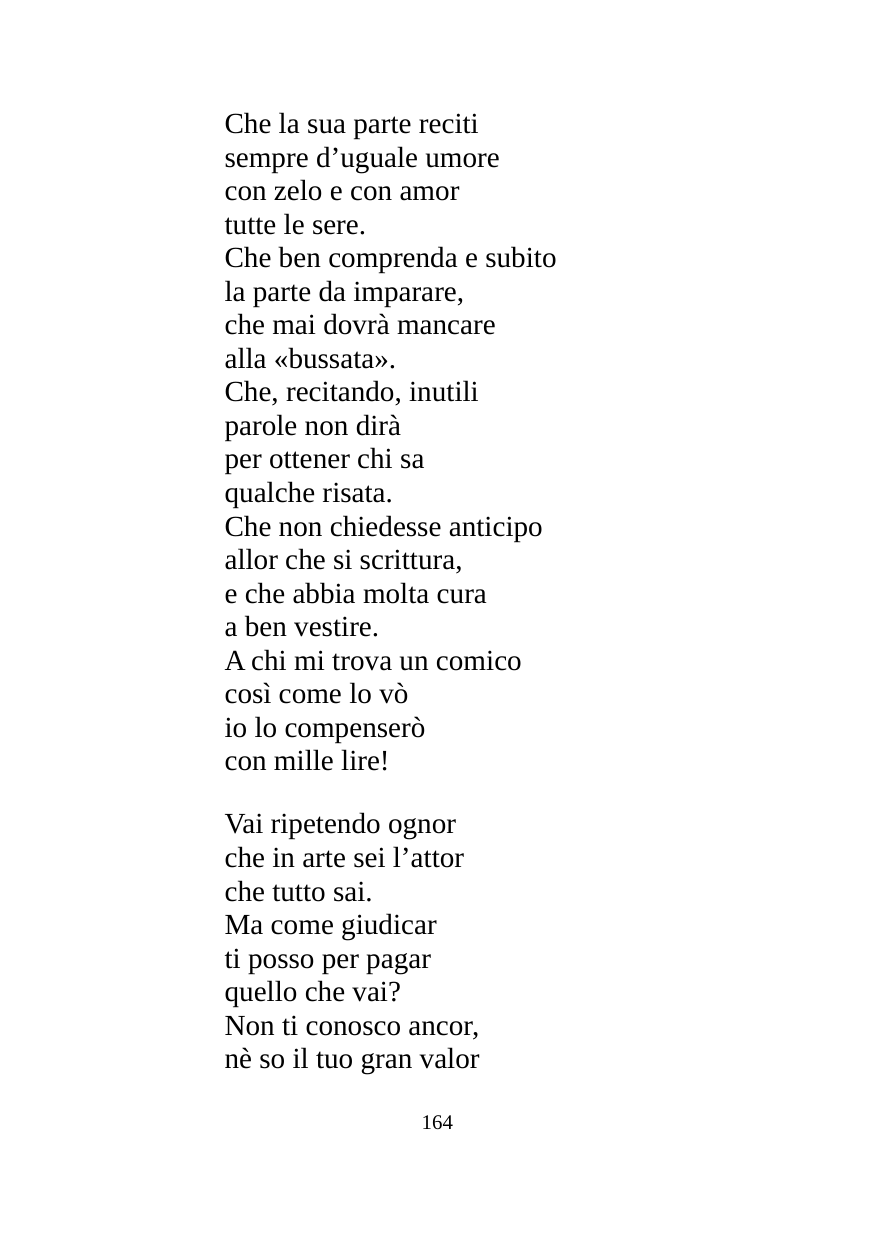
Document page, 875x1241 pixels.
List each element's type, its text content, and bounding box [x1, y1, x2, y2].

text Vai ripetendo ognor che in arte sei l’attor che tutto sai. Ma come giudicar ti posso per pagar quello che vai? Non ti conosco ancor, nè so il tuo gran valor [224, 807, 768, 1075]
text Che la sua parte reciti sempre d’uguale umore con zelo e con amor tutte le sere. Che ben comprenda e subito la parte da imparare, che mai dovrà mancare alla «bussata». Che, recitando, inutili parole non dirà per ottener chi sa qualche risata. Che non chiedesse anticipo allor che si scrittura, e che abbia molta cura a ben vestire. A chi mi trova un comico così come lo vò io lo compenserò con mille lire! [224, 106, 768, 777]
